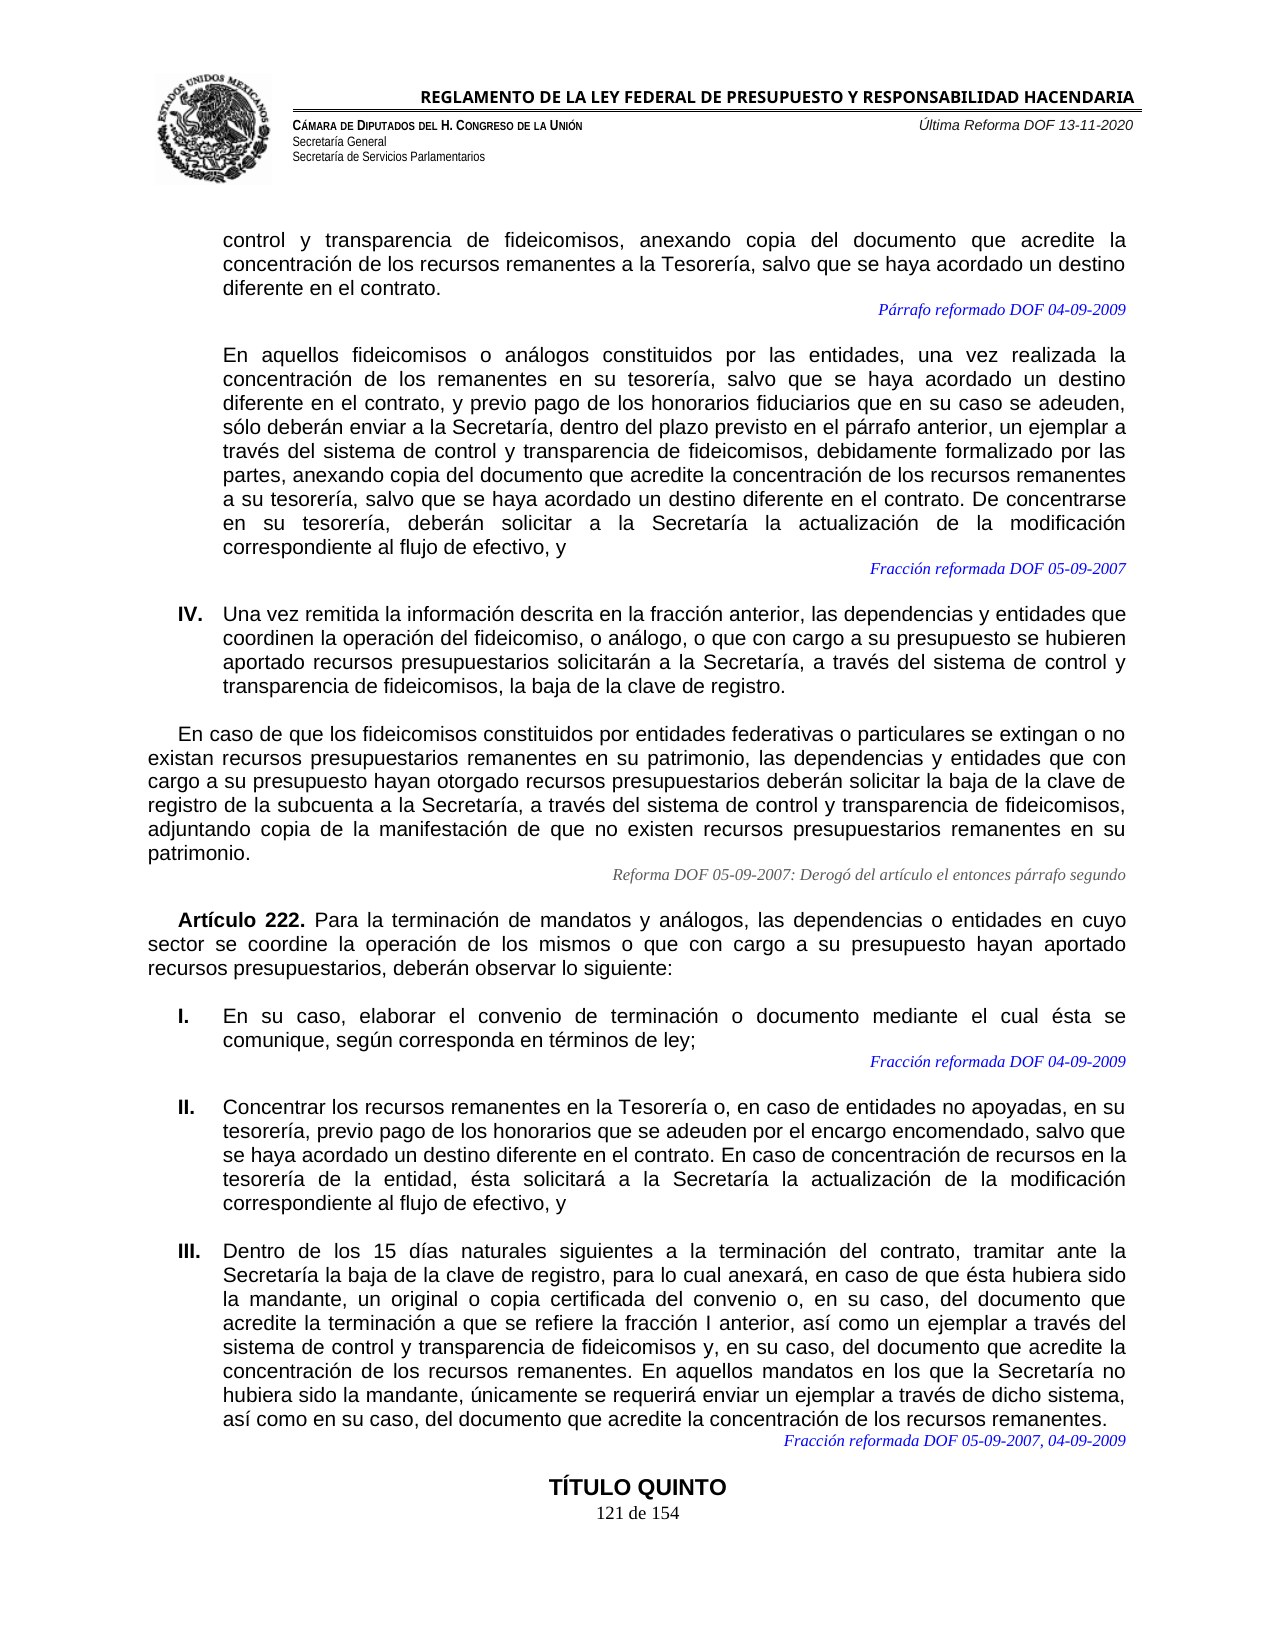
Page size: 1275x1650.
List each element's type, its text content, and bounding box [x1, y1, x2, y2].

text I. En su caso, elaborar el convenio de terminación o documento mediante el cual ésta se comunique, según corresponda en términos de ley; [178, 1004, 1127, 1052]
text II. Concentrar los recursos remanentes en la Tesorería o, en caso de entidades no apoyadas, en su tesorería, previo pago de los honorarios que se adeuden por el encargo encomendado, salvo que se haya acordado un destino diferente en el contrato. En caso de concentración de recursos en la tesorería de la entidad, ésta solicitará a la Secretaría la actualización de la modificación correspondiente al flujo de efectivo, y [178, 1095, 1127, 1215]
text Fracción reformada DOF 05-09-2007, 04-09-2009 [148, 1431, 1127, 1450]
text Párrafo reformado DOF 04-09-2009 [148, 300, 1127, 319]
text Fracción reformada DOF 04-09-2009 [148, 1052, 1127, 1071]
text control y transparencia de fideicomisos, anexando copia del documento que acredite la concentración de los recursos remanentes a la Tesorería, salvo que se haya acordado un destino diferente en el contrato. [178, 228, 1127, 300]
text En caso de que los fideicomisos constituidos por entidades federativas o particulares se extingan o no existan recursos presupuestarios remanentes en su patrimonio, las dependencias y entidades que con cargo a su presupuesto hayan otorgado recursos presupuestarios deberán solicitar la baja de la clave de registro de la subcuenta a la Secretaría, a través del sistema de control y transparencia de fideicomisos, adjuntando copia de la manifestación de que no existen recursos presupuestarios remanentes en su patrimonio. [148, 721, 1127, 865]
text TÍTULO QUINTO [148, 1474, 1127, 1500]
text IV. Una vez remitida la información descrita en la fracción anterior, las dependencias y entidades que coordinen la operación del fideicomiso, o análogo, o que con cargo a su presupuesto se hubieren aportado recursos presupuestarios solicitarán a la Secretaría, a través del sistema de control y transparencia de fideicomisos, la baja de la clave de registro. [178, 602, 1127, 697]
text Fracción reformada DOF 05-09-2007 [148, 558, 1127, 578]
text En aquellos fideicomisos o análogos constituidos por las entidades, una vez realizada la concentración de los remanentes en su tesorería, salvo que se haya acordado un destino diferente en el contrato, y previo pago de los honorarios fiduciarios que en su caso se adeuden, sólo deberán enviar a la Secretaría, dentro del plazo previsto en el párrafo anterior, un ejemplar a través del sistema de control y transparencia de fideicomisos, debidamente formalizado por las partes, anexando copia del documento que acredite la concentración de los recursos remanentes a su tesorería, salvo que se haya acordado un destino diferente en el contrato. De concentrarse en su tesorería, deberán solicitar a la Secretaría la actualización de la modificación correspondiente al flujo de efectivo, y [178, 343, 1127, 558]
text III. Dentro de los 15 días naturales siguientes a la terminación del contrato, tramitar ante la Secretaría la baja de la clave de registro, para lo cual anexará, en caso de que ésta hubiera sido la mandante, un original o copia certificada del convenio o, en su caso, del documento que acredite la terminación a que se refiere la fracción I anterior, así como un ejemplar a través del sistema de control y transparencia de fideicomisos y, en su caso, del documento que acredite la concentración de los recursos remanentes. En aquellos mandatos en los que la Secretaría no hubiera sido la mandante, únicamente se requerirá enviar un ejemplar a través de dicho sistema, así como en su caso, del documento que acredite la concentración de los recursos remanentes. [178, 1239, 1127, 1431]
text Artículo 222. Para la terminación de mandatos y análogos, las dependencias o entidades en cuyo sector se coordine la operación de los mismos o que con cargo a su presupuesto hayan aportado recursos presupuestarios, deberán observar lo siguiente: [148, 908, 1127, 980]
text Reforma DOF 05-09-2007: Derogó del artículo el entonces párrafo segundo [148, 865, 1127, 884]
